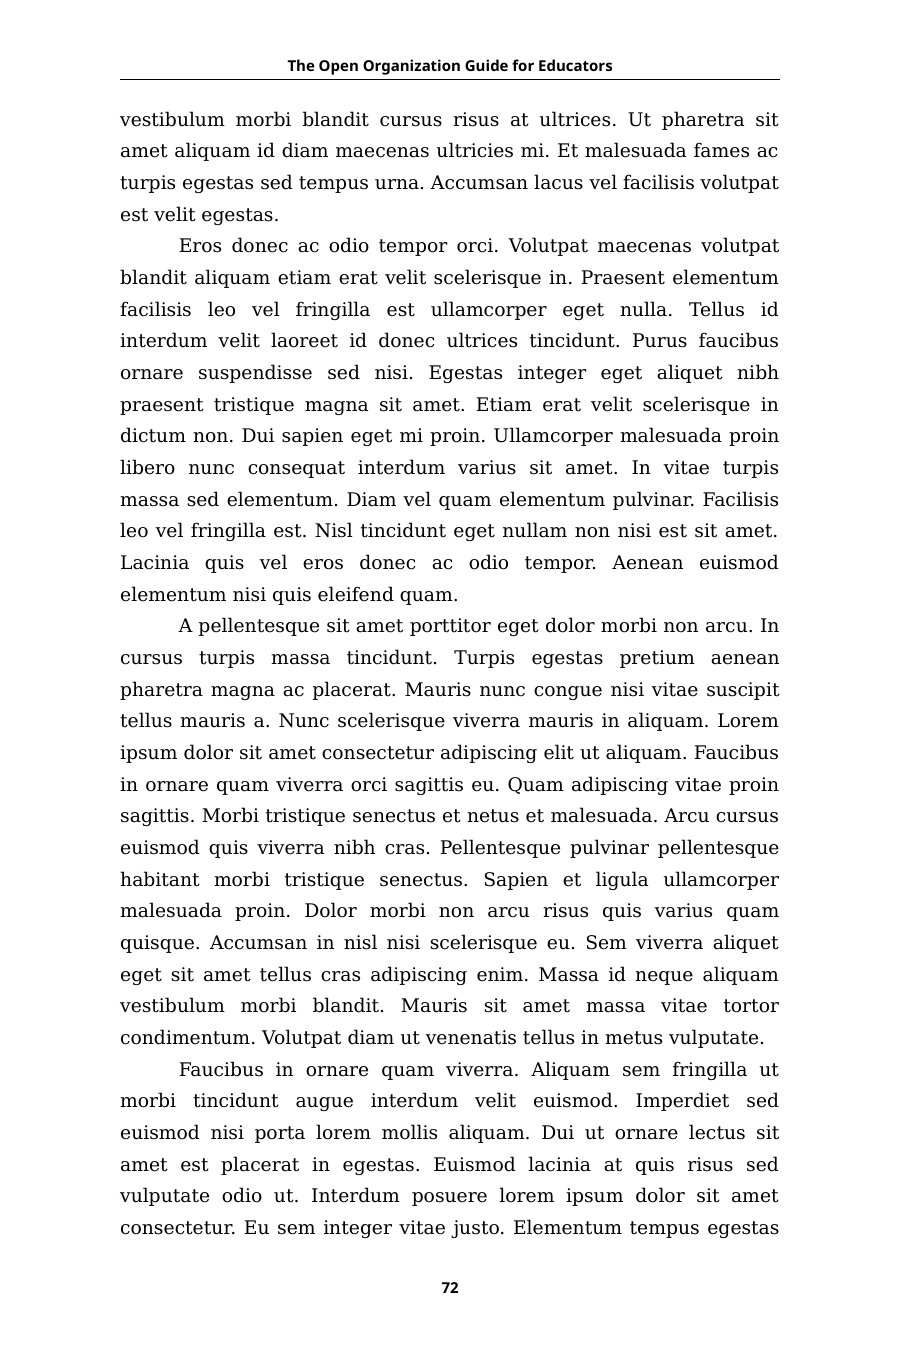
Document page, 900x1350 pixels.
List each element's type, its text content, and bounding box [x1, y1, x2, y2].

text vestibulum morbi blandit cursus risus at ultrices. Ut pharetra sit amet aliquam id diam maecenas ultricies mi. Et malesuada fames ac turpis egestas sed tempus urna. Accumsan lacus vel facilisis volutpat est velit egestas. [120, 109, 780, 226]
text Faucibus in ornare quam viverra. Aliquam sem fringilla ut morbi tincidunt augue interdum velit euismod. Imperdiet sed euismod nisi porta lorem mollis aliquam. Dui ut ornare lectus sit amet est placerat in egestas. Euismod lacinia at quis risus sed vulputate odio ut. Interdum posuere lorem ipsum dolor sit amet consectetur. Eu sem integer vitae justo. Elementum tempus egestas [120, 1059, 780, 1239]
text A pellentesque sit amet porttitor eget dolor morbi non arcu. In cursus turpis massa tincidunt. Turpis egestas pretium aenean pharetra magna ac placerat. Mauris nunc congue nisi vitae suscipit tellus mauris a. Nunc scelerisque viverra mauris in aliquam. Lorem ipsum dolor sit amet consectetur adipiscing elit ut aliquam. Faucibus in ornare quam viverra orci sagittis eu. Quam adipiscing vitae proin sagittis. Morbi tristique senectus et netus et malesuada. Arcu cursus euismod quis viverra nibh cras. Pellentesque pulvinar pellentesque habitant morbi tristique senectus. Sapien et ligula ullamcorper malesuada proin. Dolor morbi non arcu risus quis varius quam quisque. Accumsan in nisl nisi scelerisque eu. Sem viverra aliquet eget sit amet tellus cras adipiscing enim. Massa id neque aliquam vestibulum morbi blandit. Mauris sit amet massa vitae tortor condimentum. Volutpat diam ut venenatis tellus in metus vulputate. [120, 615, 780, 1049]
text Eros donec ac odio tempor orci. Volutpat maecenas volutpat blandit aliquam etiam erat velit scelerisque in. Praesent elementum facilisis leo vel fringilla est ullamcorper eget nulla. Tellus id interdum velit laoreet id donec ultrices tincidunt. Purus faucibus ornare suspendisse sed nisi. Egestas integer eget aliquet nibh praesent tristique magna sit amet. Etiam erat velit scelerisque in dictum non. Dui sapien eget mi proin. Ullamcorper malesuada proin libero nunc consequat interdum varius sit amet. In vitae turpis massa sed elementum. Diam vel quam elementum pulvinar. Facilisis leo vel fringilla est. Nisl tincidunt eget nullam non nisi est sit amet. Lacinia quis vel eros donec ac odio tempor. Aenean euismod elementum nisi quis eleifend quam. [120, 235, 780, 606]
